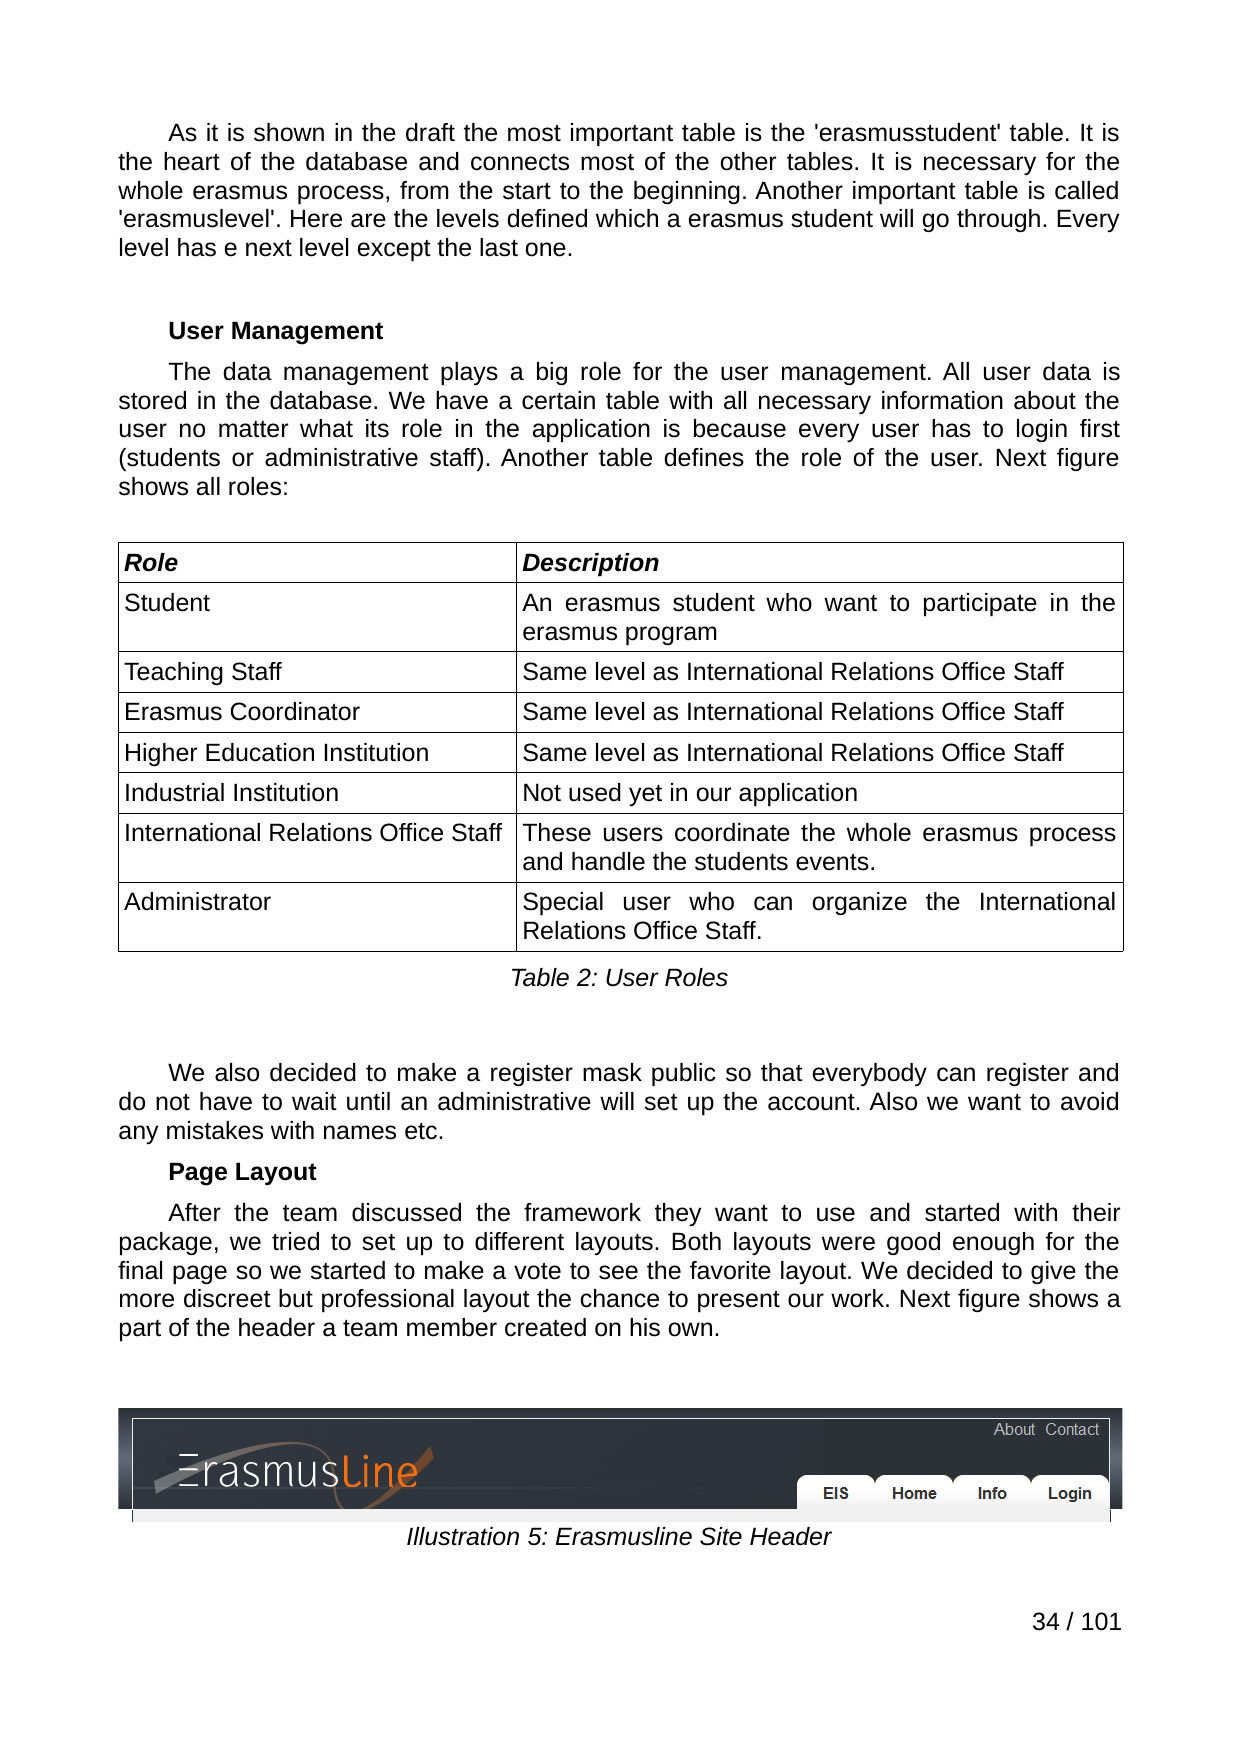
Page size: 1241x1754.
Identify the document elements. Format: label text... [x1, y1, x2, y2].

table_cell Same level as International Relations Office Staff [517, 693, 1123, 732]
picture [118, 1408, 1123, 1522]
text As it is shown in the draft the most important table is the 'erasmusstudent' table. It is the heart of the database and connects most of the other tables. It is necessary for the whole erasmus process, from the start to the beginning. Another important table is called 'erasmuslevel'. Here are the levels defined which a erasmus student will go through. Every level has e next level except the last one. [118, 118, 1122, 262]
table_cell Higher Education Institution [119, 733, 516, 772]
table_cell An erasmus student who want to participate in the erasmus program [517, 583, 1123, 651]
text We also decided to make a register mask public so that everybody can register and do not have to wait until an administrative will set up the account. Also we want to avoid any mistakes with names etc. [118, 1058, 1122, 1144]
table_cell Student [119, 583, 516, 651]
table_cell Special user who can organize the International Relations Office Staff. [517, 883, 1123, 951]
table_cell Not used yet in our application [517, 773, 1123, 812]
text Table 2: User Roles [118, 963, 1122, 992]
text The data management plays a big role for the user management. All user data is stored in the database. We have a certain table with all necessary information about the user no matter what its role in the application is because every user has to login first (students or administrative staff). Another table defines the role of the user. Next figure shows all roles: [118, 357, 1122, 501]
text Illustration 5: Erasmusline Site Header [118, 1522, 1122, 1551]
table_header Role [119, 543, 516, 582]
table_cell Teaching Staff [119, 652, 516, 692]
table_cell Administrator [119, 883, 516, 951]
text After the team discussed the framework they want to use and started with their package, we tried to set up to different layouts. Both layouts were good enough for the final page so we started to make a vote to see the favorite layout. We decided to give the more discreet but professional layout the chance to present our work. Next figure shows a part of the header a team member created on his own. [118, 1198, 1122, 1342]
table_cell Erasmus Coordinator [119, 693, 516, 732]
text Page Layout [118, 1157, 1122, 1186]
table_cell Industrial Institution [119, 773, 516, 812]
table_cell International Relations Office Staff [119, 814, 516, 882]
table_cell Same level as International Relations Office Staff [517, 733, 1123, 772]
table_cell Same level as International Relations Office Staff [517, 652, 1123, 692]
text User Management [118, 316, 1122, 344]
table_header Description [517, 543, 1123, 582]
table_cell These users coordinate the whole erasmus process and handle the students events. [517, 814, 1123, 882]
